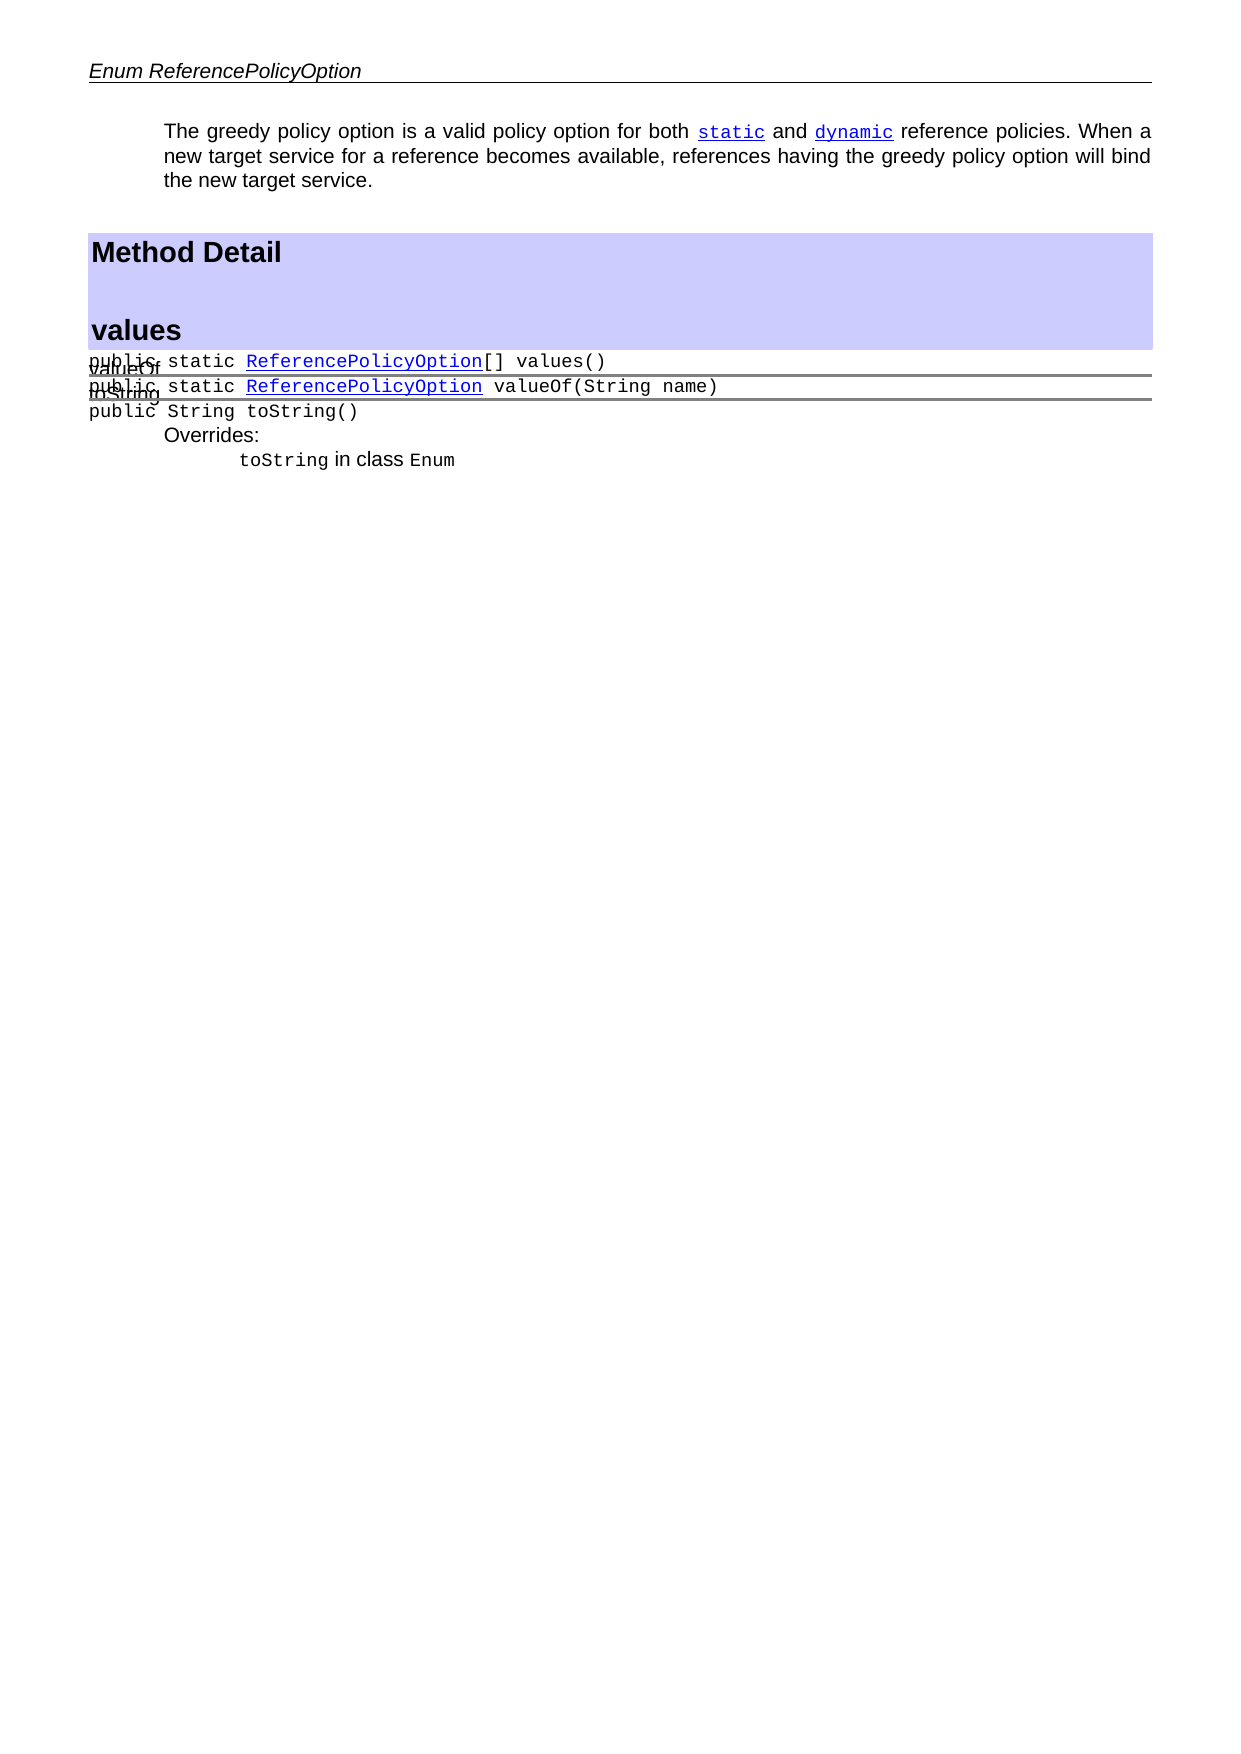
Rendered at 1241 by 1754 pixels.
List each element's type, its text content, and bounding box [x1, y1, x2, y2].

text public String toString() [88, 401, 1152, 423]
subtitle values [90, 311, 1152, 349]
text public static ReferencePolicyOption[] values() [88, 352, 1152, 373]
text public static ReferencePolicyOption valueOf(String name) [88, 377, 1152, 398]
text toString in class Enum [238, 447, 1152, 472]
text The greedy policy option is a valid policy option for both static and dynamic reference policies. When a new target service for a reference becomes available, references having the greedy policy option will bind the new target service. [163, 118, 1152, 192]
text Overrides: [163, 423, 1152, 447]
subtitle Method Detail [90, 234, 1152, 269]
